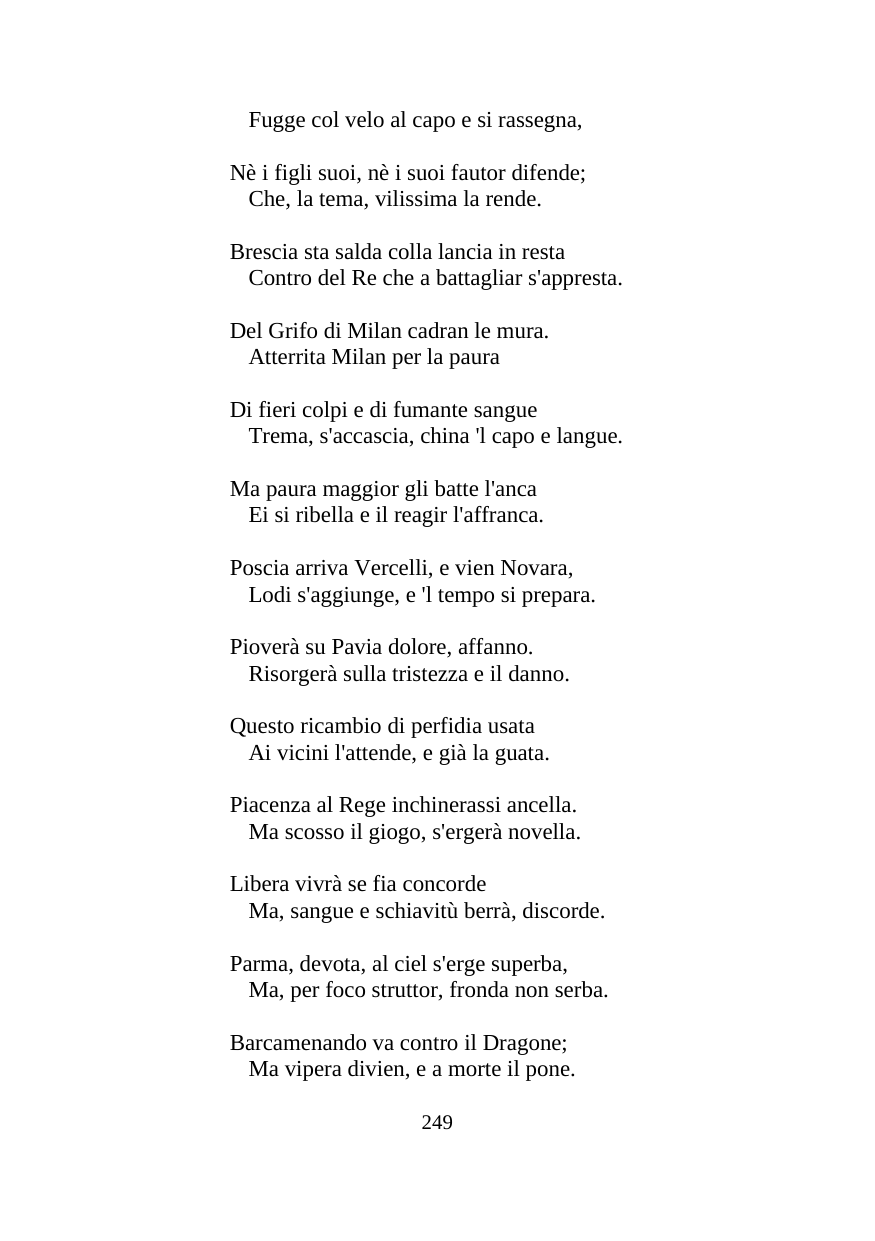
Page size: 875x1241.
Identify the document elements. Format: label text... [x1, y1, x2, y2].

text Nè i figli suoi, nè i suoi fautor difende; [200, 159, 768, 185]
text Pioverà su Pavia dolore, affanno. [200, 633, 768, 660]
text Fugge col velo al capo e si rassegna, [219, 106, 768, 133]
text Ma paura maggior gli batte l'anca [200, 475, 768, 502]
text Ai vicini l'attende, e già la guata. [219, 739, 768, 765]
text Ma, per foco struttor, fronda non serba. [219, 976, 768, 1002]
text Del Grifo di Milan cadran le mura. [200, 317, 768, 343]
text Barcamenando va contro il Dragone; [200, 1029, 768, 1055]
text Ei si ribella e il reagir l'affranca. [219, 502, 768, 528]
text Atterrita Milan per la paura [219, 343, 768, 370]
text Poscia arriva Vercelli, e vien Novara, [200, 554, 768, 581]
text Questo ricambio di perfidia usata [200, 712, 768, 739]
text Di fieri colpi e di fumante sangue [200, 396, 768, 422]
text Lodi s'aggiunge, e 'l tempo si prepara. [219, 581, 768, 607]
text Ma scosso il giogo, s'ergerà novella. [219, 818, 768, 844]
text Contro del Re che a battagliar s'appresta. [219, 264, 768, 291]
text Parma, devota, al ciel s'erge superba, [200, 949, 768, 976]
text Brescia sta salda colla lancia in resta [200, 238, 768, 264]
text Trema, s'accascia, china 'l capo e langue. [219, 422, 768, 449]
text Ma vipera divien, e a morte il pone. [219, 1055, 768, 1081]
text Libera vivrà se fia concorde [200, 871, 768, 897]
text Che, la tema, vilissima la rende. [219, 185, 768, 212]
text Ma, sangue e schiavitù berrà, discorde. [219, 897, 768, 923]
text Piacenza al Rege inchinerassi ancella. [200, 791, 768, 818]
text Risorgerà sulla tristezza e il danno. [219, 660, 768, 686]
